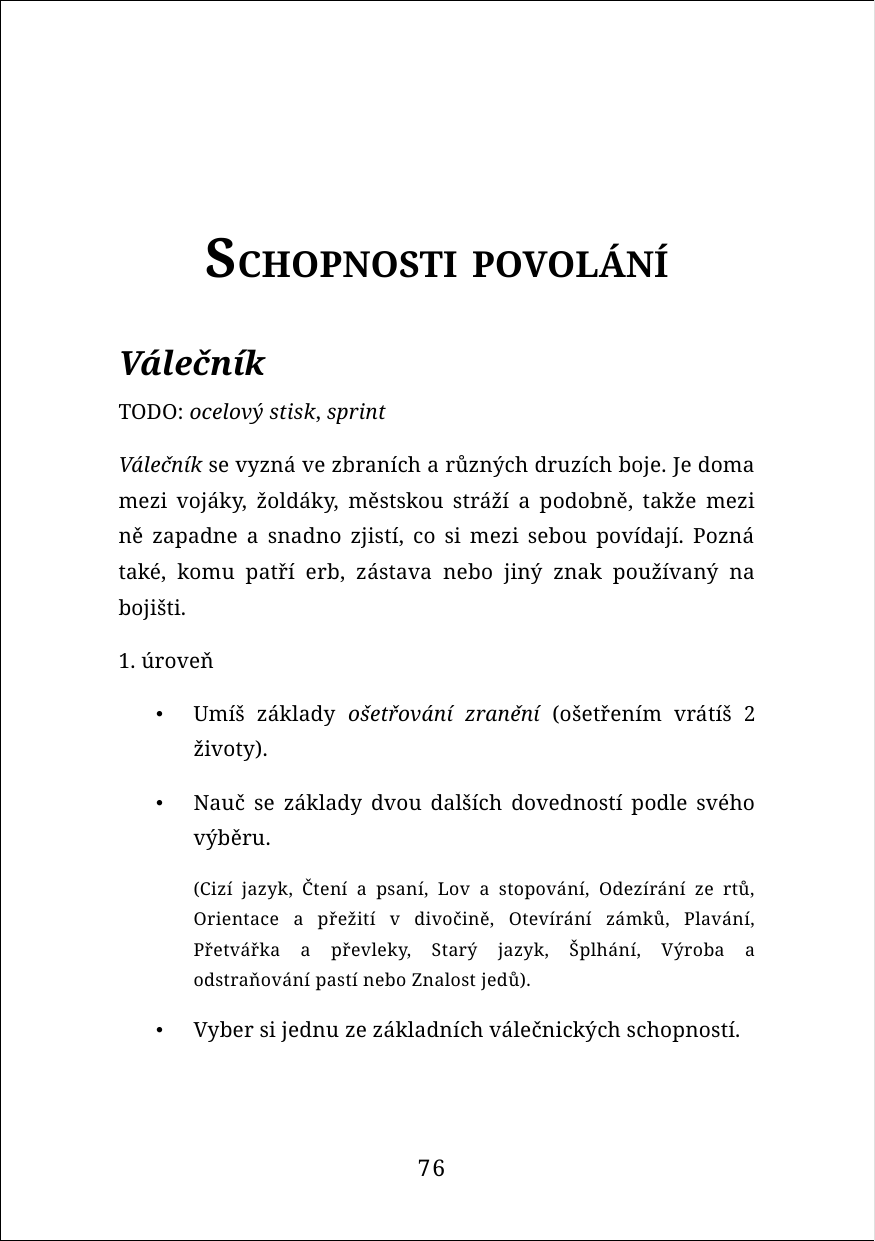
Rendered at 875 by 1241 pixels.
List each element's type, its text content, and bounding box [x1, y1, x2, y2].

list Vyber si jednu ze základních válečnických schopností. [156, 1015, 756, 1043]
subtitle Válečník [118, 340, 756, 386]
subtitle Schopnosti povolání [118, 219, 756, 293]
text TODO: ocelový stisk, sprint [118, 397, 756, 426]
list Umíš základy ošetřování zranění (ošetřením vrátíš 2 životy). [156, 699, 756, 763]
list (Cizí jazyk, Čtení a psaní, Lov a stopování, Odezírání ze rtů, Orientace a přežití v divočině, Otevírání zámků, Plavání, Přetvářka a převleky, Starý jazyk, Šplhání, Výroba a odstraňování pastí nebo Znalost jedů). [156, 877, 756, 991]
text 1. úroveň [118, 646, 756, 674]
list Nauč se základy dvou dalších dovedností podle svého výběru. [156, 788, 756, 852]
text Válečník se vyzná ve zbraních a různých druzích boje. Je doma mezi vojáky, žoldáky, městskou stráží a podobně, takže mezi ně zapadne a snadno zjistí, co si mezi sebou povídají. Pozná také, komu patří erb, zástava nebo jiný znak používaný na bojišti. [118, 451, 756, 621]
